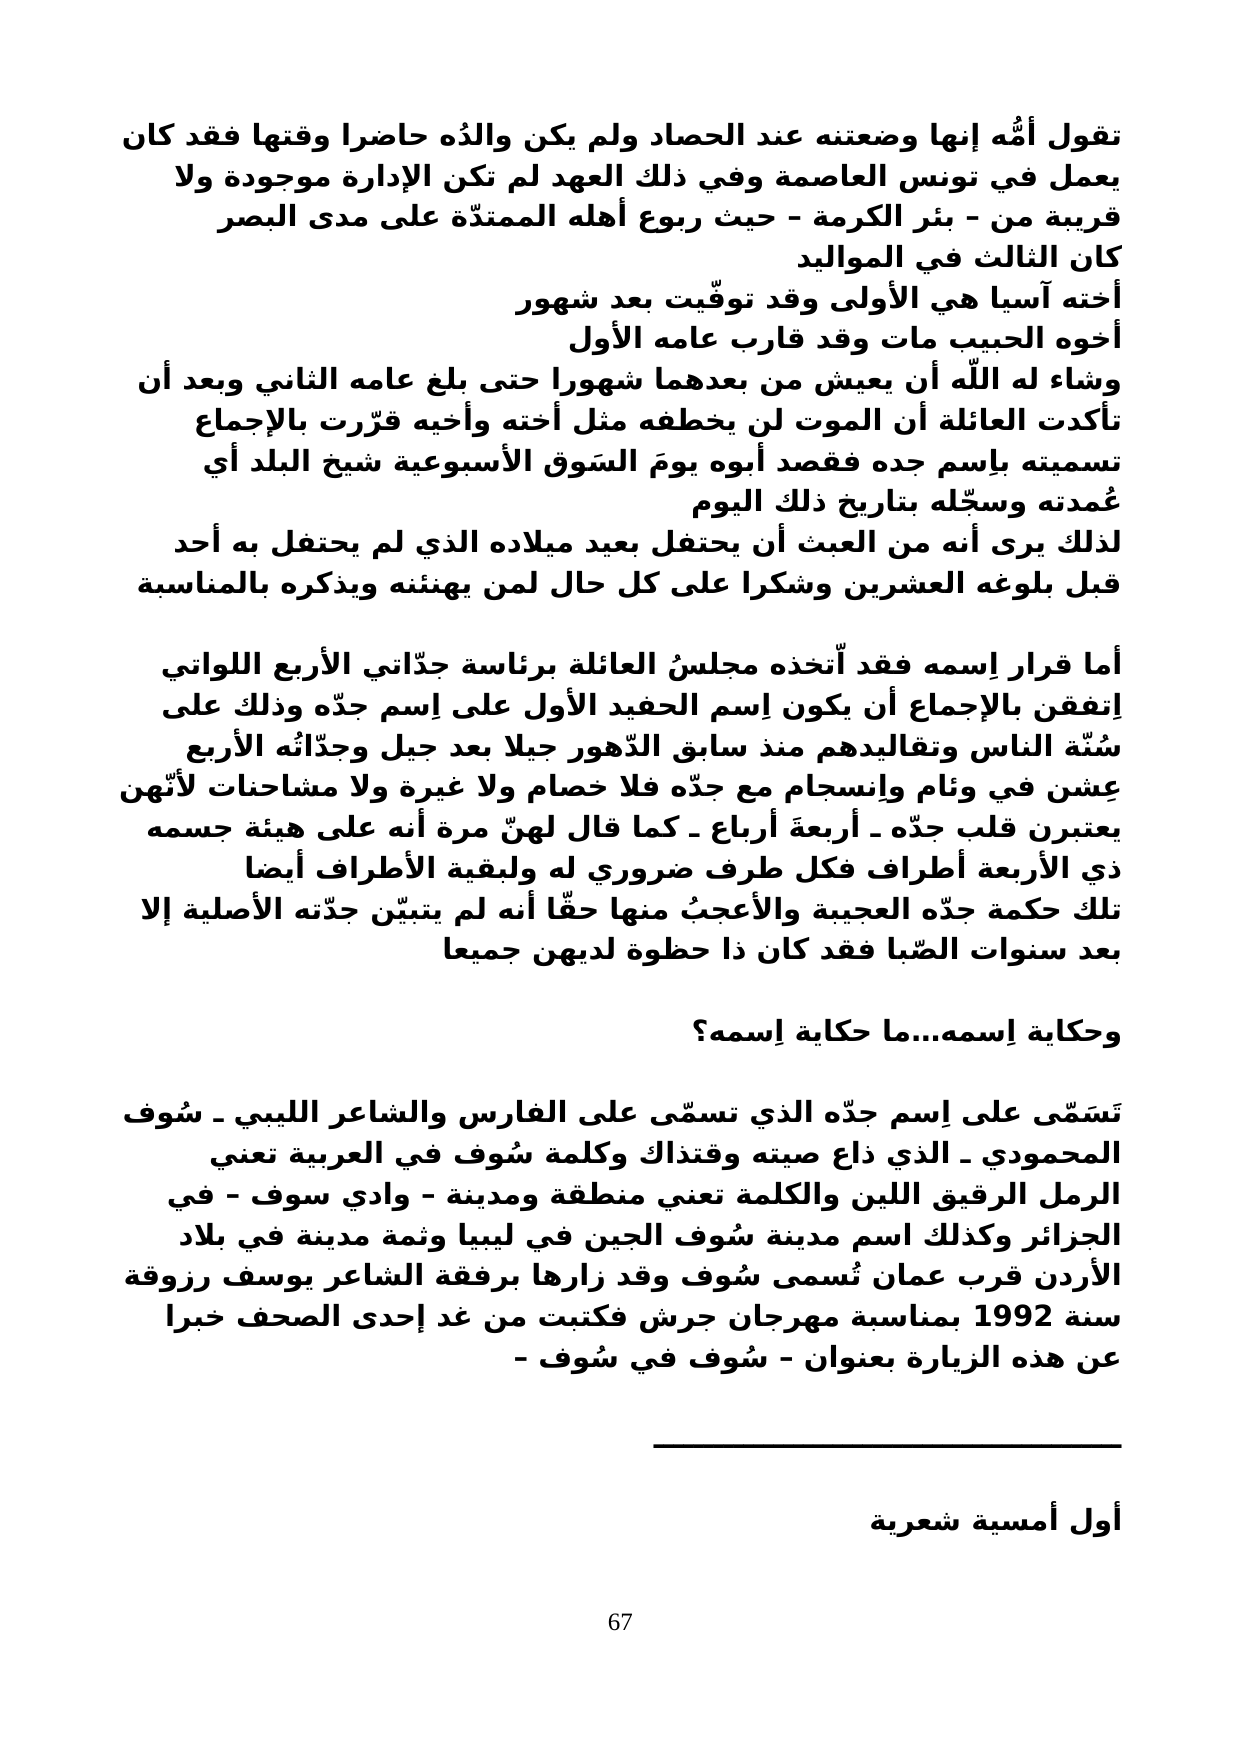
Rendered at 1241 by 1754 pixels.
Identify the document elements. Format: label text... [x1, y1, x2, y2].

text أخته آسيا هي الأولى وقد توفّيت بعد شهور [118, 281, 1122, 315]
text وشاء له اللّه أن يعيش من بعدهما شهورا حتى بلغ عامه الثاني وبعد أن تأكدت العائلة أن الموت لن يخطفه مثل أخته وأخيه قرّرت بالإجماع تسميته باِسم جده فقصد أبوه يومَ السَوق الأسبوعية شيخ البلد أي عُمدته وسجّله بتاريخ ذلك اليوم [118, 362, 1122, 519]
text أخوه الحبيب مات وقد قارب عامه الأول [118, 322, 1122, 356]
text أما قرار اِسمه فقد اّتخذه مجلسُ العائلة برئاسة جدّاتي الأربع اللواتي اِتفقن بالإجماع أن يكون اِسم الحفيد الأول على اِسم جدّه وذلك على سُنّة الناس وتقاليدهم منذ سابق الدّهور جيلا بعد جيل وجدّاتُه الأربع عِشن في وئام واِنسجام مع جدّه فلا خصام ولا غيرة ولا مشاحنات لأنّهن يعتبرن قلب جدّه ـ أربعةَ أرباع ـ كما قال لهنّ مرة أنه على هيئة جسمه ذي الأربعة أطراف فكل طرف ضروري له ولبقية الأطراف أيضا [118, 648, 1122, 885]
text كان الثالث في المواليد [118, 240, 1122, 274]
text تلك حكمة جدّه العجيبة والأعجبُ منها حقّا أنه لم يتبيّن جدّته الأصلية إلا بعد سنوات الصّبا فقد كان ذا حظوة لديهن جميعا [118, 892, 1122, 967]
text ـــــــــــــــــــــــــــــــــــــــــــــــ [118, 1421, 1122, 1455]
text أول أمسية شعرية [118, 1503, 1122, 1537]
text تقول أمُّه إنها وضعتنه عند الحصاد ولم يكن والدُه حاضرا وقتها فقد كان يعمل في تونس العاصمة وفي ذلك العهد لم تكن الإدارة موجودة ولا قريبة من – بئر الكرمة – حيث ربوع أهله الممتدّة على مدى البصر [118, 118, 1122, 233]
text لذلك يرى أنه من العبث أن يحتفل بعيد ميلاده الذي لم يحتفل به أحد قبل بلوغه العشرين وشكرا على كل حال لمن يهنئنه ويذكره بالمناسبة [118, 525, 1122, 600]
text وحكاية اِسمه…ما حكاية اِسمه؟ [118, 1014, 1122, 1048]
text تَسَمّى على اِسم جدّه الذي تسمّى على الفارس والشاعر الليبي ـ سُوف المحمودي ـ الذي ذاع صيته وقتذاك وكلمة سُوف في العربية تعني الرمل الرقيق اللين والكلمة تعني منطقة ومدينة – وادي سوف – في الجزائر وكذلك اسم مدينة سُوف الجين في ليبيا وثمة مدينة في بلاد الأردن قرب عمان تُسمى سُوف وقد زارها برفقة الشاعر يوسف رزوقة سنة 1992 بمناسبة مهرجان جرش فكتبت من غد إحدى الصحف خبرا عن هذه الزيارة بعنوان – سُوف في سُوف – [118, 1096, 1122, 1374]
